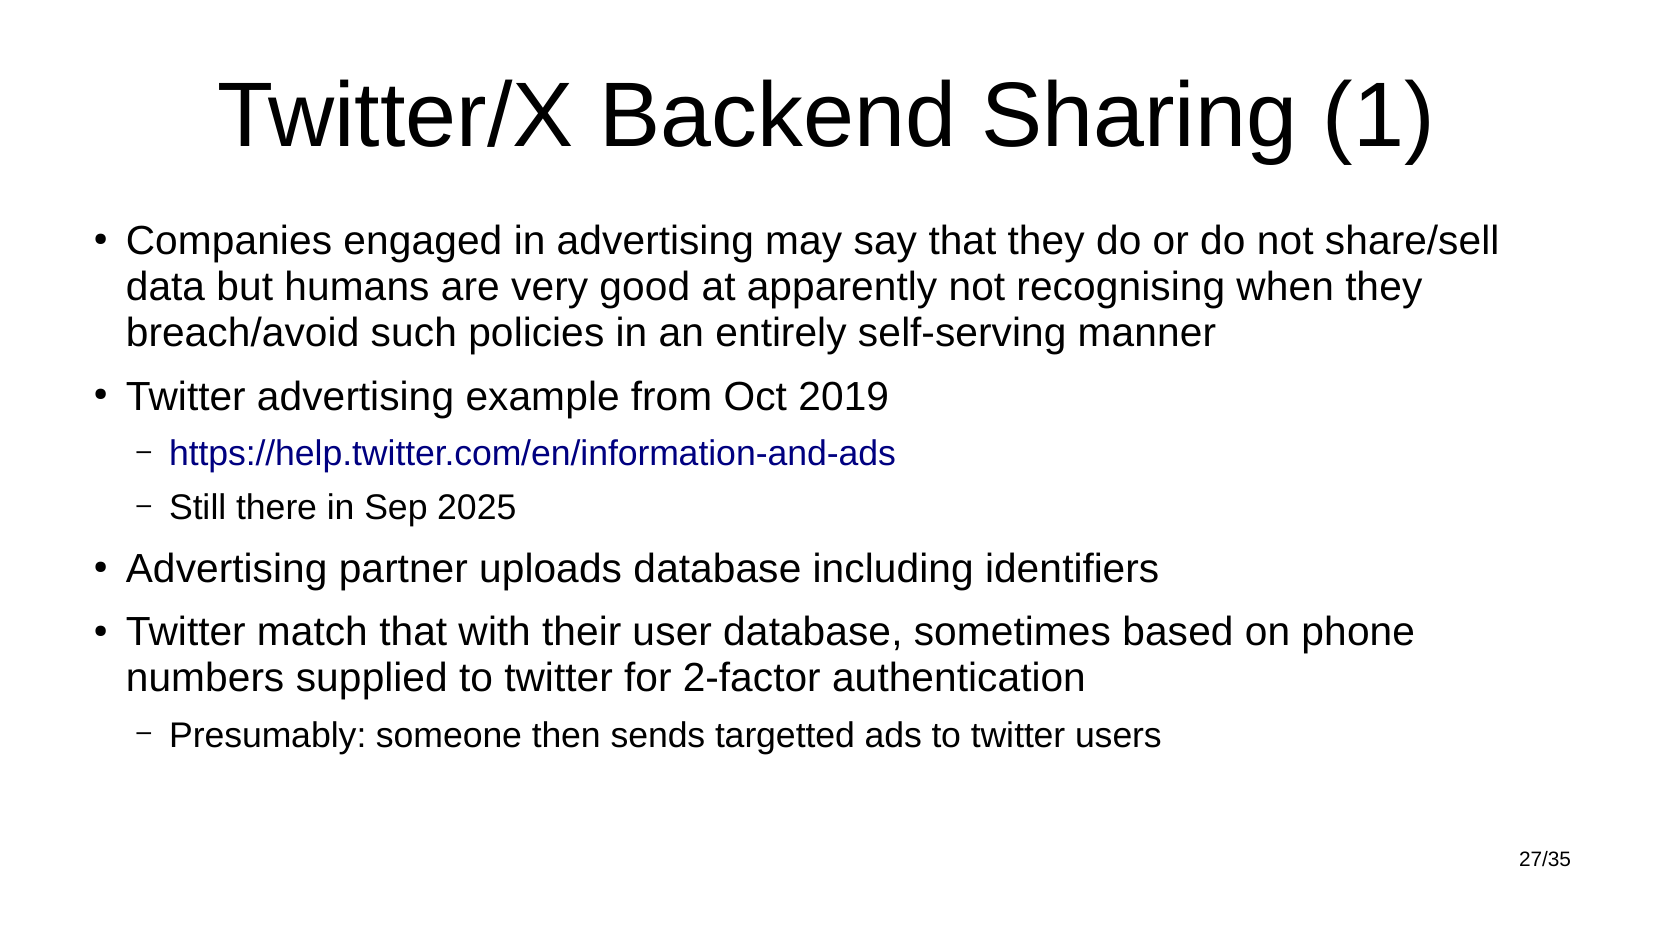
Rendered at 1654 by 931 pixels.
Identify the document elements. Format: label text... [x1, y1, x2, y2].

list Companies engaged in advertising may say that they do or do not share/sell data but humans are very good at apparently not recognising when they breach/avoid such policies in an entirely self-serving manner Twitter advertising example from Oct 2019 https://help.twitter.com/en/information-and-ads Still there in Sep 2025 Advertising partner uploads database including identifiers Twitter match that with their user database, sometimes based on phone numbers supplied to twitter for 2-factor authentication Presumably: someone then sends targetted ads to twitter users [82, 217, 1571, 758]
title Twitter/X Backend Sharing (1) [82, 37, 1571, 193]
